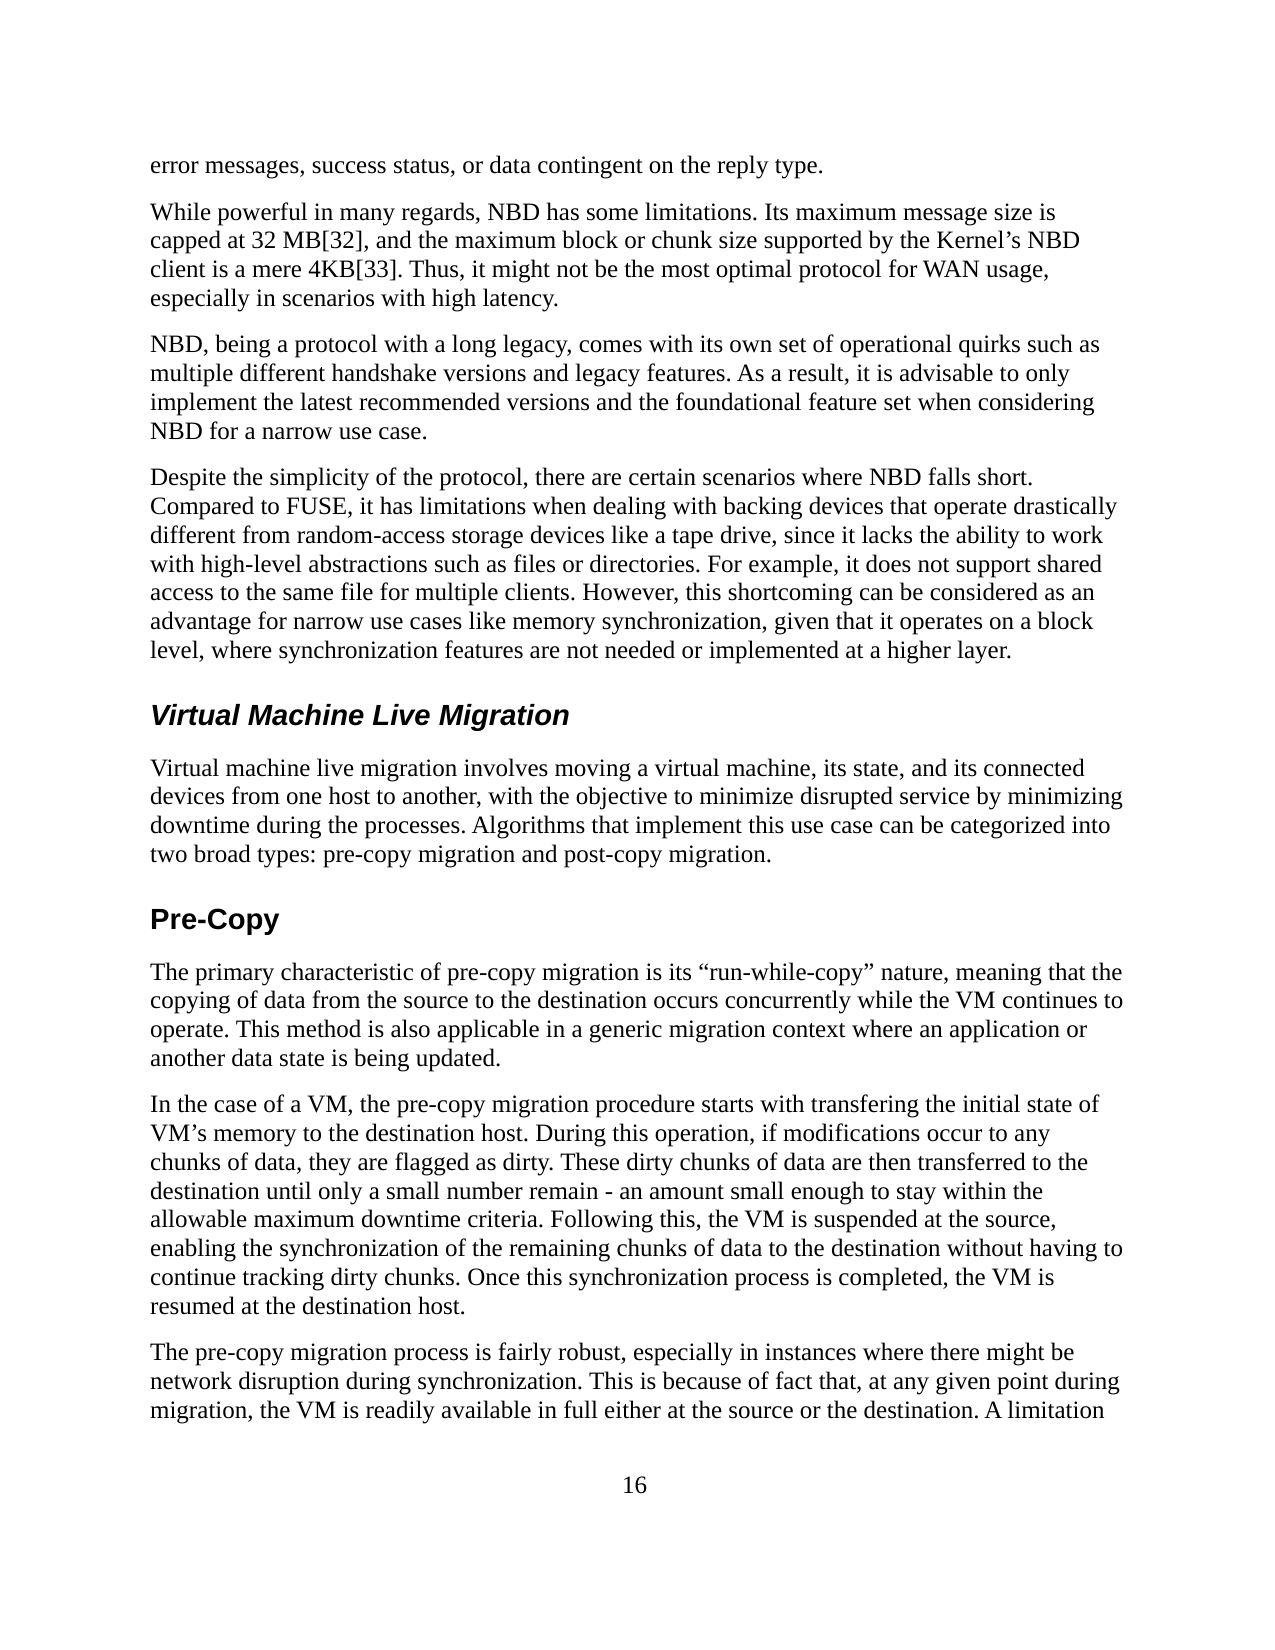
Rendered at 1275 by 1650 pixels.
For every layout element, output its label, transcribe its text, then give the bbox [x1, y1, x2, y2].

subtitle Pre-Copy [150, 902, 1125, 935]
text NBD, being a protocol with a long legacy, comes with its own set of operational quirks such as multiple different handshake versions and legacy features. As a result, it is advisable to only implement the latest recommended versions and the foundational feature set when considering NBD for a narrow use case. [150, 329, 1125, 444]
text While powerful in many regards, NBD has some limitations. Its maximum message size is capped at 32 MB[32], and the maximum block or chunk size supported by the Kernel’s NBD client is a mere 4KB[33]. Thus, it might not be the most optimal protocol for WAN usage, especially in scenarios with high latency. [150, 197, 1125, 312]
text In the case of a VM, the pre-copy migration procedure starts with transfering the initial state of VM’s memory to the destination host. During this operation, if modifications occur to any chunks of data, they are flagged as dirty. These dirty chunks of data are then transferred to the destination until only a small number remain - an amount small enough to stay within the allowable maximum downtime criteria. Following this, the VM is suspended at the source, enabling the synchronization of the remaining chunks of data to the destination without having to continue tracking dirty chunks. Once this synchronization process is completed, the VM is resumed at the destination host. [150, 1089, 1125, 1319]
text Despite the simplicity of the protocol, there are certain scenarios where NBD falls short. Compared to FUSE, it has limitations when dealing with backing devices that operate drastically different from random-access storage devices like a tape drive, since it lacks the ability to work with high-level abstractions such as files or directories. For example, it does not support shared access to the same file for multiple clients. However, this shortcoming can be considered as an advantage for narrow use cases like memory synchronization, given that it operates on a block level, where synchronization features are not needed or implemented at a higher layer. [150, 462, 1125, 664]
subtitle Virtual Machine Live Migration [150, 698, 1125, 731]
text error messages, success status, or data contingent on the reply type. [150, 150, 1125, 179]
text The pre-copy migration process is fairly robust, especially in instances where there might be network disruption during synchronization. This is because of fact that, at any given point during migration, the VM is readily available in full either at the source or the destination. A limitation [150, 1337, 1125, 1424]
text The primary characteristic of pre-copy migration is its “run-while-copy” nature, meaning that the copying of data from the source to the destination occurs concurrently while the VM continues to operate. This method is also applicable in a generic migration context where an application or another data state is being updated. [150, 957, 1125, 1072]
text Virtual machine live migration involves moving a virtual machine, its state, and its connected devices from one host to another, with the objective to minimize disrupted service by minimizing downtime during the processes. Algorithms that implement this use case can be categorized into two broad types: pre-copy migration and post-copy migration. [150, 753, 1125, 868]
